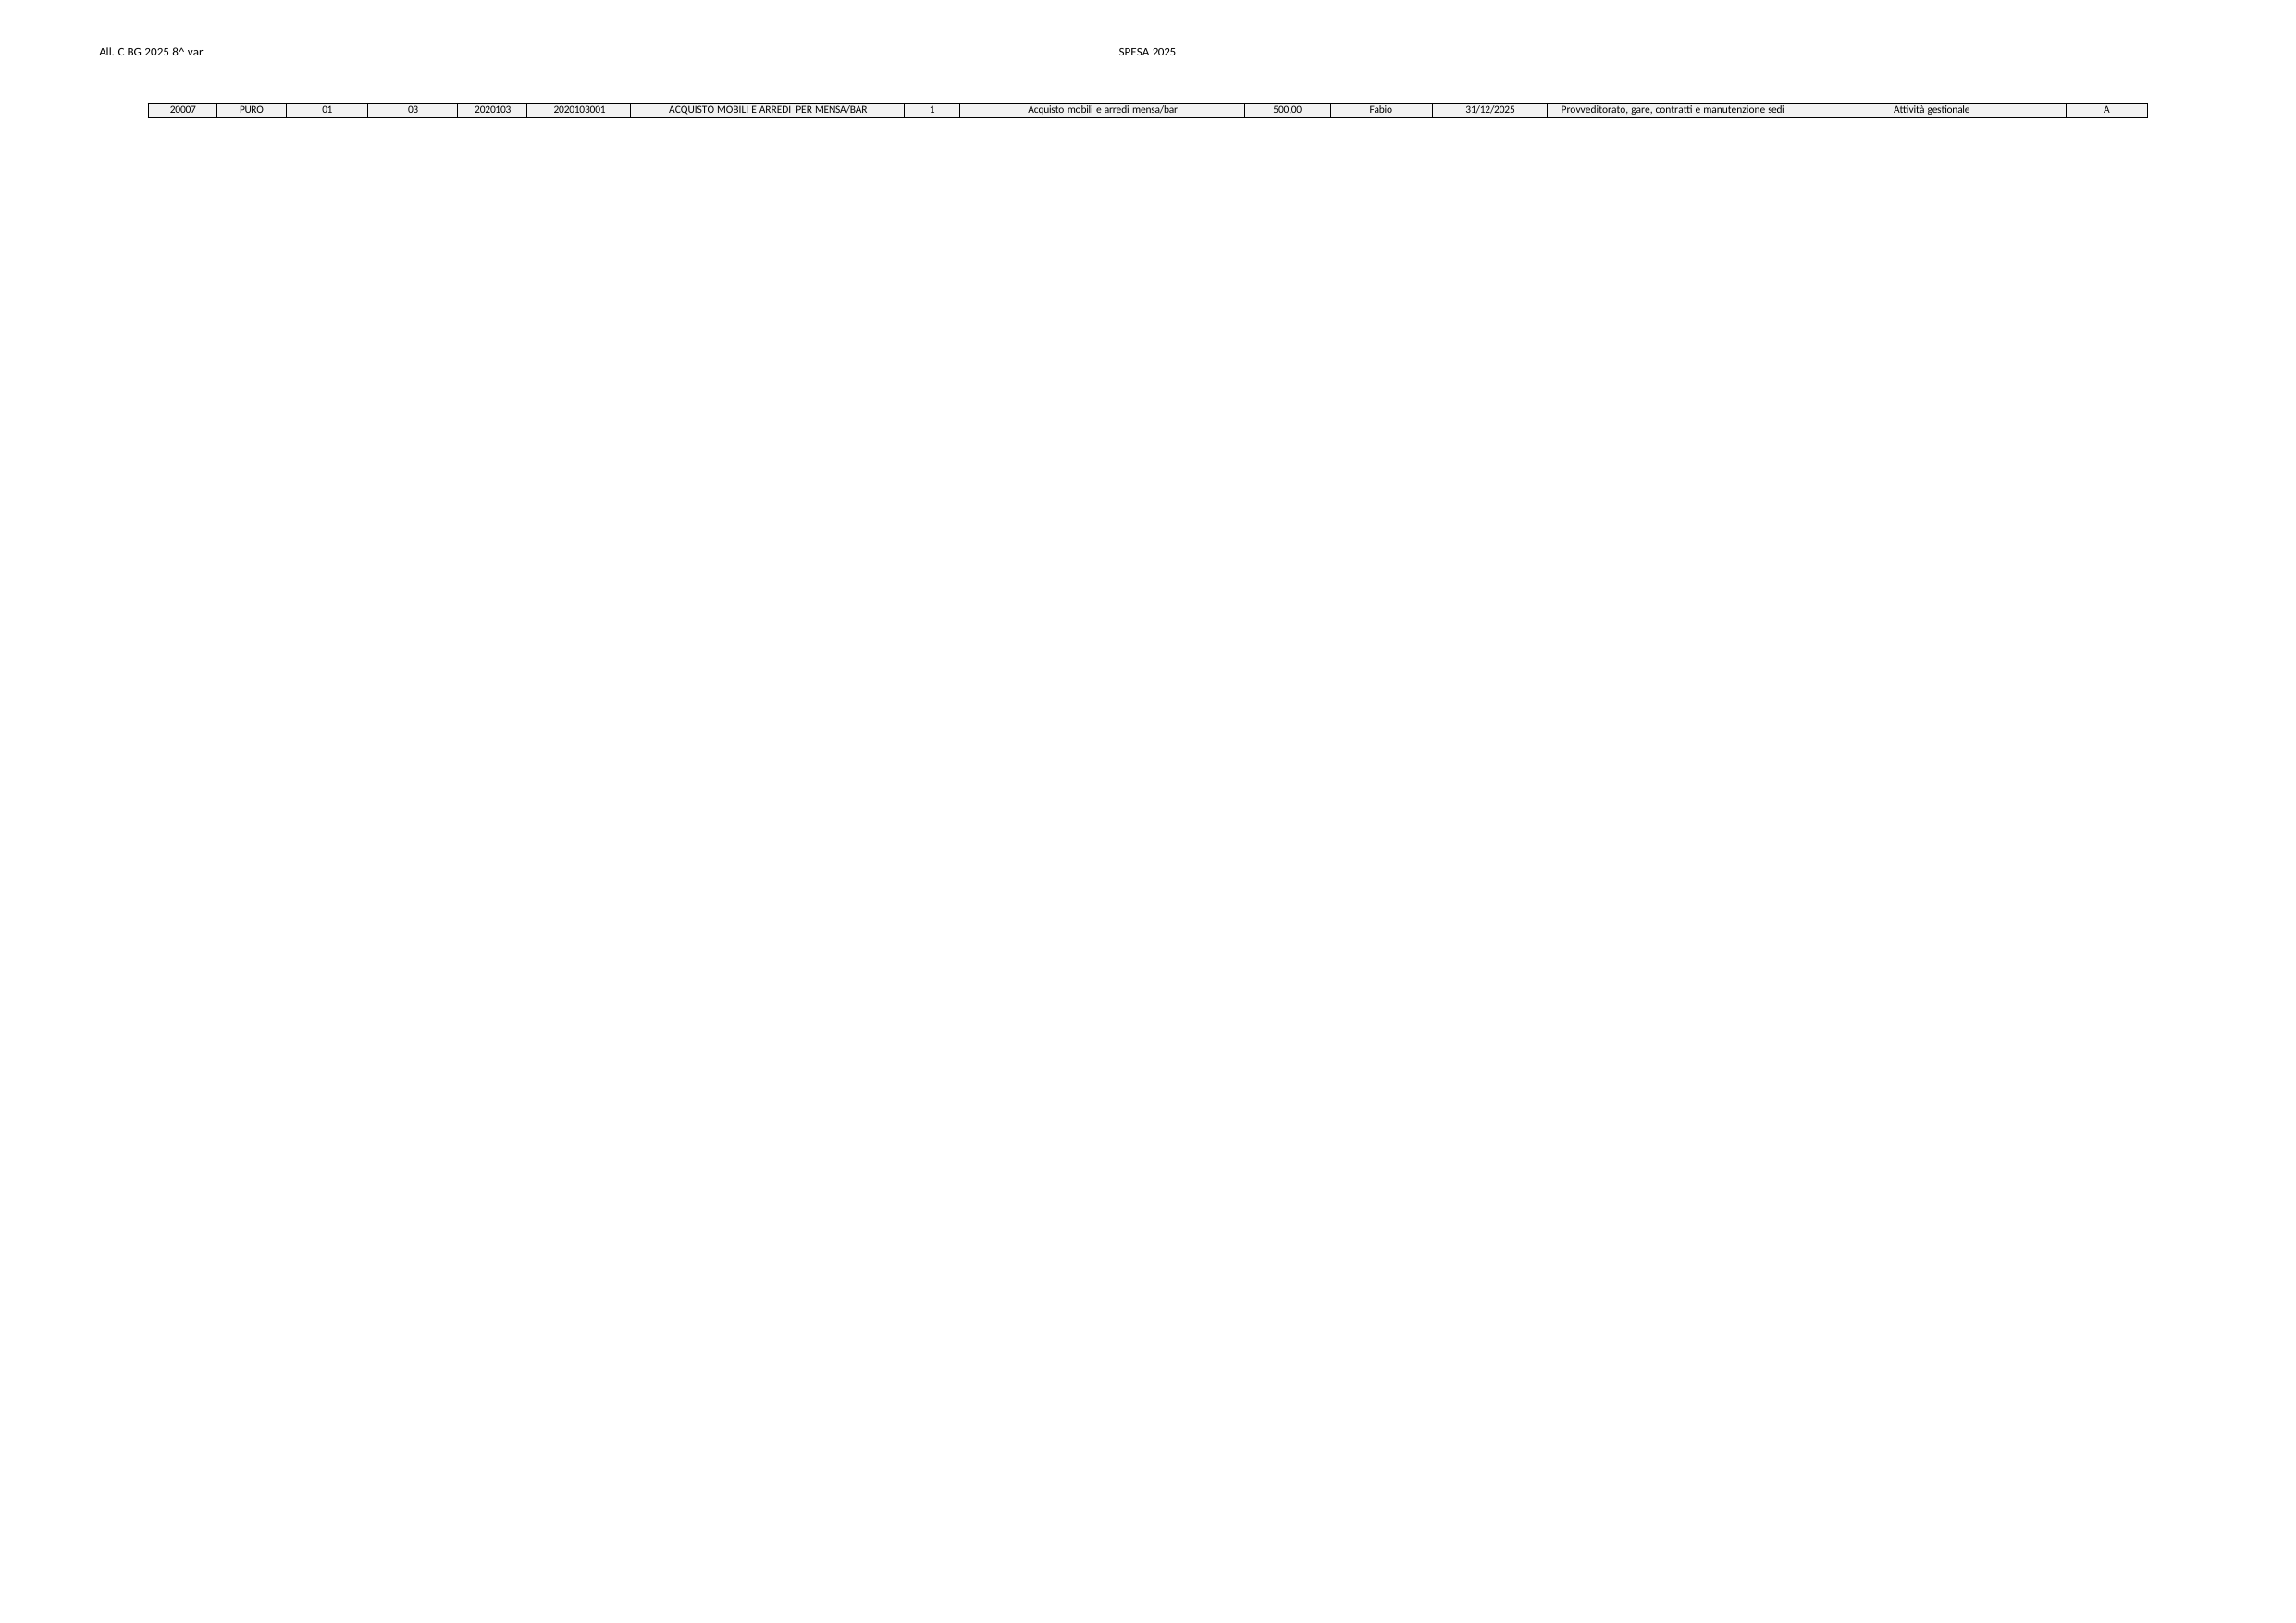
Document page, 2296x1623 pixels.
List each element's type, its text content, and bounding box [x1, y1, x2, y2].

table_cell 31/12/2025 [1433, 104, 1547, 117]
table_cell 01 [287, 104, 367, 117]
table_cell 20007 [149, 104, 216, 117]
table_cell A [2067, 104, 2147, 117]
table_cell Attività gestionale [1796, 104, 2066, 117]
table_cell 500,00 [1245, 104, 1330, 117]
table_cell Acquisto mobili e arredi mensa/bar [960, 104, 1244, 117]
table_cell PURO [217, 104, 286, 117]
table_cell Provveditorato, gare, contratti e manutenzione sedi [1548, 104, 1796, 117]
table_cell 2020103001 [527, 104, 630, 117]
table_cell 1 [905, 104, 959, 117]
table_cell ACQUISTO MOBILI E ARREDI PER MENSA/BAR [631, 104, 904, 117]
table_cell 2020103 [458, 104, 526, 117]
table_cell 03 [368, 104, 457, 117]
table_cell Fabio [1331, 104, 1432, 117]
